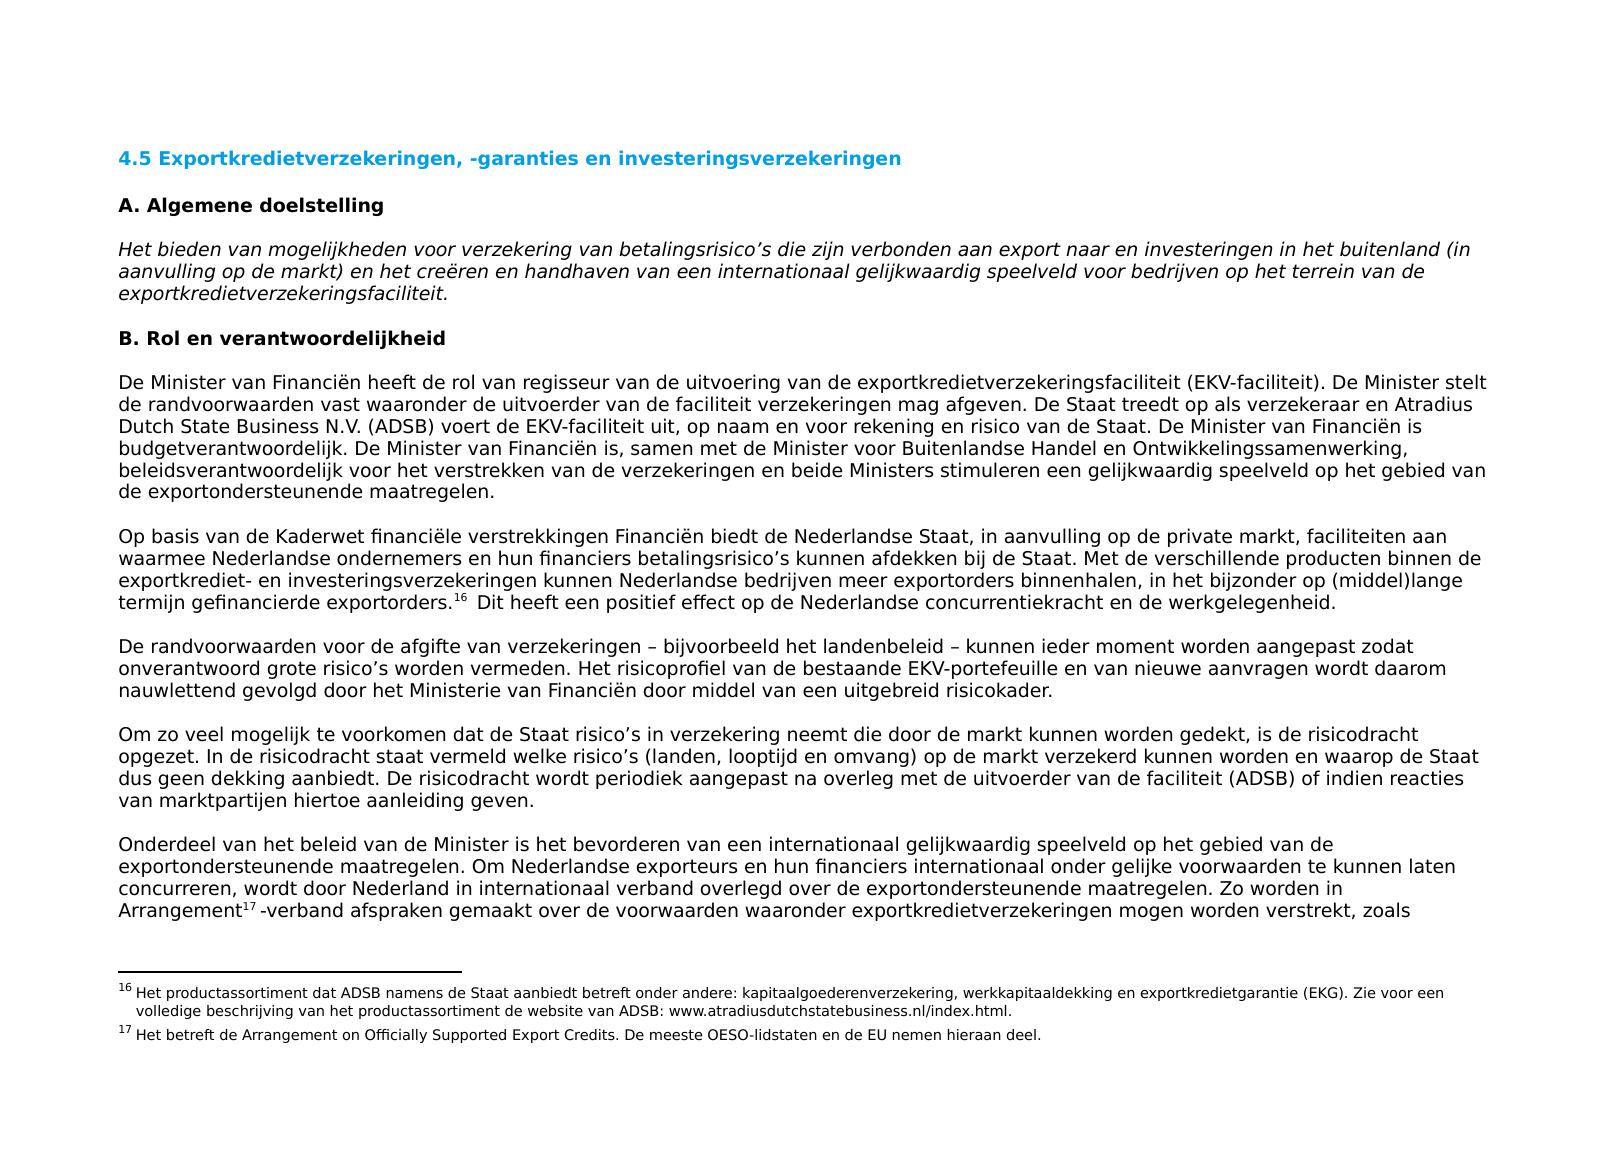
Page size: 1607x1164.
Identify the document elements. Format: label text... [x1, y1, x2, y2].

text Onderdeel van het beleid van de Minister is het bevorderen van een internationaal gelijkwaardig speelveld op het gebied van de exportondersteunende maatregelen. Om Nederlandse exporteurs en hun financiers internationaal onder gelijke voorwaarden te kunnen laten concurreren, wordt door Nederland in internationaal verband overlegd over de exportondersteunende maatregelen. Zo worden in Arrangement-verband afspraken gemaakt over de voorwaarden waaronder exportkredietverzekeringen mogen worden verstrekt, zoals [118, 834, 1488, 922]
text De randvoorwaarden voor de afgifte van verzekeringen – bijvoorbeeld het landenbeleid – kunnen ieder moment worden aangepast zodat onverantwoord grote risico’s worden vermeden. Het risicoprofiel van de bestaande EKV-portefeuille en van nieuwe aanvragen wordt daarom nauwlettend gevolgd door het Ministerie van Financiën door middel van een uitgebreid risicokader. [118, 636, 1488, 702]
subtitle 4.5 Exportkredietverzekeringen, -garanties en investeringsverzekeringen [118, 148, 1488, 170]
text De Minister van Financiën heeft de rol van regisseur van de uitvoering van de exportkredietverzekeringsfaciliteit (EKV-faciliteit). De Minister stelt de randvoorwaarden vast waaronder de uitvoerder van de faciliteit verzekeringen mag afgeven. De Staat treedt op als verzekeraar en Atradius Dutch State Business N.V. (ADSB) voert de EKV-faciliteit uit, op naam en voor rekening en risico van de Staat. De Minister van Financiën is budgetverantwoordelijk. De Minister van Financiën is, samen met de Minister voor Buitenlandse Handel en Ontwikkelingssamenwerking, beleidsverantwoordelijk voor het verstrekken van de verzekeringen en beide Ministers stimuleren een gelijkwaardig speelveld op het gebied van de exportondersteunende maatregelen. [118, 372, 1488, 503]
text Het bieden van mogelijkheden voor verzekering van betalingsrisico’s die zijn verbonden aan export naar en investeringen in het buitenland (in aanvulling op de markt) en het creëren en handhaven van een internationaal gelijkwaardig speelveld voor bedrijven op het terrein van de exportkredietverzekeringsfaciliteit. [118, 239, 1488, 305]
text Op basis van de Kaderwet financiële verstrekkingen Financiën biedt de Nederlandse Staat, in aanvulling op de private markt, faciliteiten aan waarmee Nederlandse ondernemers en hun financiers betalingsrisico’s kunnen afdekken bij de Staat. Met de verschillende producten binnen de exportkrediet- en investeringsverzekeringen kunnen Nederlandse bedrijven meer exportorders binnenhalen, in het bijzonder op (middel)lange termijn gefinancierde exportorders. Dit heeft een positief effect op de Nederlandse concurrentiekracht en de werkgelegenheid. [118, 526, 1488, 613]
text Het betreft de Arrangement on Officially Supported Export Credits. De meeste OESO-lidstaten en de EU nemen hieraan deel. [118, 1023, 1488, 1045]
text Het productassortiment dat ADSB namens de Staat aanbiedt betreft onder andere: kapitaalgoederenverzekering, werkkapitaaldekking en exportkredietgarantie (EKG). Zie voor een volledige beschrijving van het productassortiment de website van ADSB: www.atradiusdutchstatebusiness.nl/index.html. [118, 981, 1488, 1020]
text Om zo veel mogelijk te voorkomen dat de Staat risico’s in verzekering neemt die door de markt kunnen worden gedekt, is de risicodracht opgezet. In de risicodracht staat vermeld welke risico’s (landen, looptijd en omvang) op de markt verzekerd kunnen worden en waarop de Staat dus geen dekking aanbiedt. De risicodracht wordt periodiek aangepast na overleg met de uitvoerder van de faciliteit (ADSB) of indien reacties van marktpartijen hiertoe aanleiding geven. [118, 724, 1488, 812]
subtitle B. Rol en verantwoordelijkheid [118, 327, 1488, 349]
subtitle A. Algemene doelstelling [118, 195, 1488, 217]
